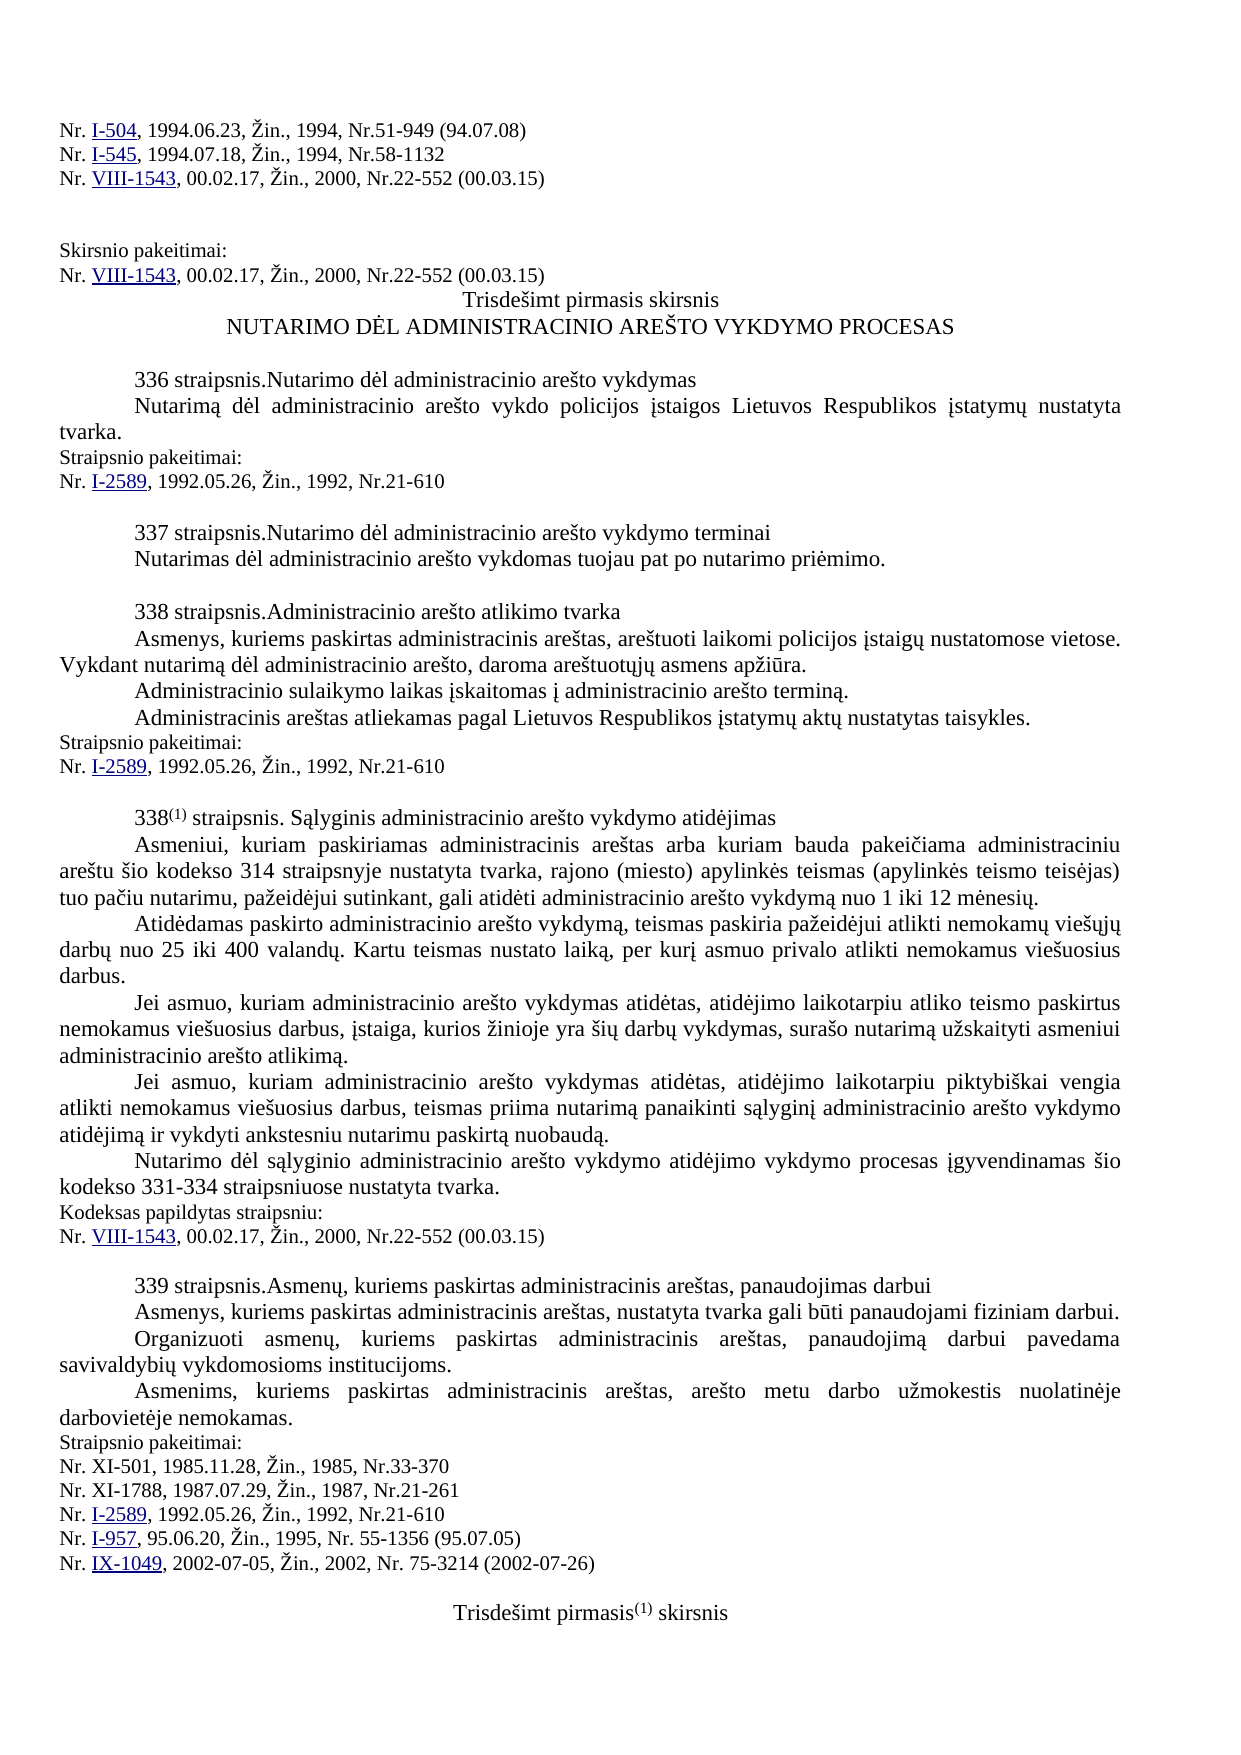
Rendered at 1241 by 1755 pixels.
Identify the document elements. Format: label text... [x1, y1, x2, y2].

text Organizuoti asmenų, kuriems paskirtas administracinis areštas, panaudojimą darbui pavedama savivaldybių vykdomosioms institucijoms. [59, 1325, 1121, 1377]
text Asmenys, kuriems paskirtas administracinis areštas, nustatyta tvarka gali būti panaudojami fiziniam darbui. [59, 1298, 1122, 1325]
text Nr. I-504, 1994.06.23, Žin., 1994, Nr.51-949 (94.07.08) [59, 118, 1122, 142]
text Jei asmuo, kuriam administracinio arešto vykdymas atidėtas, atidėjimo laikotarpiu piktybiškai vengia atlikti nemokamus viešuosius darbus, teismas priima nutarimą panaikinti sąlyginį administracinio arešto vykdymo atidėjimą ir vykdyti ankstesniu nutarimu paskirtą nuobaudą. [59, 1068, 1122, 1147]
text 337 straipsnis.Nutarimo dėl administracinio arešto vykdymo terminai [59, 519, 1122, 546]
text 338(1) straipsnis. Sąlyginis administracinio arešto vykdymo atidėjimas [59, 804, 1122, 831]
text Nutarimas dėl administracinio arešto vykdomas tuojau pat po nutarimo priėmimo. [59, 546, 1122, 572]
text Nr. I-545, 1994.07.18, Žin., 1994, Nr.58-1132 [59, 142, 1122, 166]
text NUTARIMO DĖL ADMINISTRACINIO AREŠTO VYKDYMO PROCESAS [59, 313, 1122, 339]
text Nutarimą dėl administracinio arešto vykdo policijos įstaigos Lietuvos Respublikos įstatymų nustatyta tvarka. [59, 392, 1122, 445]
text Asmenys, kuriems paskirtas administracinis areštas, areštuoti laikomi policijos įstaigų nustatomose vietose. Vykdant nutarimą dėl administracinio arešto, daroma areštuotųjų asmens apžiūra. [59, 624, 1122, 677]
text Nutarimo dėl sąlyginio administracinio arešto vykdymo atidėjimo vykdymo procesas įgyvendinamas šio kodekso 331-334 straipsniuose nustatyta tvarka. [59, 1147, 1122, 1200]
text Nr. XI-1788, 1987.07.29, Žin., 1987, Nr.21-261 [59, 1478, 1122, 1502]
text 339 straipsnis.Asmenų, kuriems paskirtas administracinis areštas, panaudojimas darbui [59, 1272, 1122, 1298]
text Nr. I-957, 95.06.20, Žin., 1995, Nr. 55-1356 (95.07.05) [59, 1526, 1122, 1550]
text Administracinio sulaikymo laikas įskaitomas į administracinio arešto terminą. [59, 677, 1122, 704]
text Nr. VIII-1543, 00.02.17, Žin., 2000, Nr.22-552 (00.03.15) [59, 262, 1122, 287]
text Nr. XI-501, 1985.11.28, Žin., 1985, Nr.33-370 [59, 1454, 1122, 1478]
text Kodeksas papildytas straipsniu: [59, 1200, 1122, 1224]
text Asmeniui, kuriam paskiriamas administracinis areštas arba kuriam bauda pakeičiama administraciniu areštu šio kodekso 314 straipsnyje nustatyta tvarka, rajono (miesto) apylinkės teismas (apylinkės teismo teisėjas) tuo pačiu nutarimu, pažeidėjui sutinkant, gali atidėti administracinio arešto vykdymą nuo 1 iki 12 mėnesių. [59, 831, 1122, 910]
text Nr. VIII-1543, 00.02.17, Žin., 2000, Nr.22-552 (00.03.15) [59, 1224, 1122, 1248]
text Nr. I-2589, 1992.05.26, Žin., 1992, Nr.21-610 [59, 754, 1122, 778]
text Atidėdamas paskirto administracinio arešto vykdymą, teismas paskiria pažeidėjui atlikti nemokamų viešųjų darbų nuo 25 iki 400 valandų. Kartu teismas nustato laiką, per kurį asmuo privalo atlikti nemokamus viešuosius darbus. [59, 910, 1122, 989]
text Straipsnio pakeitimai: [59, 730, 1122, 754]
text Straipsnio pakeitimai: [59, 445, 1122, 469]
text Administracinis areštas atliekamas pagal Lietuvos Respublikos įstatymų aktų nustatytas taisykles. [59, 704, 1122, 730]
text Nr. I-2589, 1992.05.26, Žin., 1992, Nr.21-610 [59, 1502, 1122, 1526]
text 338 straipsnis.Administracinio arešto atlikimo tvarka [59, 598, 1122, 624]
text Trisdešimt pirmasis skirsnis [59, 287, 1122, 313]
text Nr. IX-1049, 2002-07-05, Žin., 2002, Nr. 75-3214 (2002-07-26) [59, 1550, 1122, 1574]
text Skirsnio pakeitimai: [59, 238, 1122, 262]
text 336 straipsnis.Nutarimo dėl administracinio arešto vykdymas [59, 366, 1122, 392]
text Nr. VIII-1543, 00.02.17, Žin., 2000, Nr.22-552 (00.03.15) [59, 166, 1122, 190]
text Nr. I-2589, 1992.05.26, Žin., 1992, Nr.21-610 [59, 469, 1122, 493]
text Trisdešimt pirmasis(1) skirsnis [59, 1598, 1122, 1625]
text Asmenims, kuriems paskirtas administracinis areštas, arešto metu darbo užmokestis nuolatinėje darbovietėje nemokamas. [59, 1377, 1122, 1430]
text Straipsnio pakeitimai: [59, 1430, 1122, 1454]
text Jei asmuo, kuriam administracinio arešto vykdymas atidėtas, atidėjimo laikotarpiu atliko teismo paskirtus nemokamus viešuosius darbus, įstaiga, kurios žinioje yra šių darbų vykdymas, surašo nutarimą užskaityti asmeniui administracinio arešto atlikimą. [59, 989, 1122, 1068]
